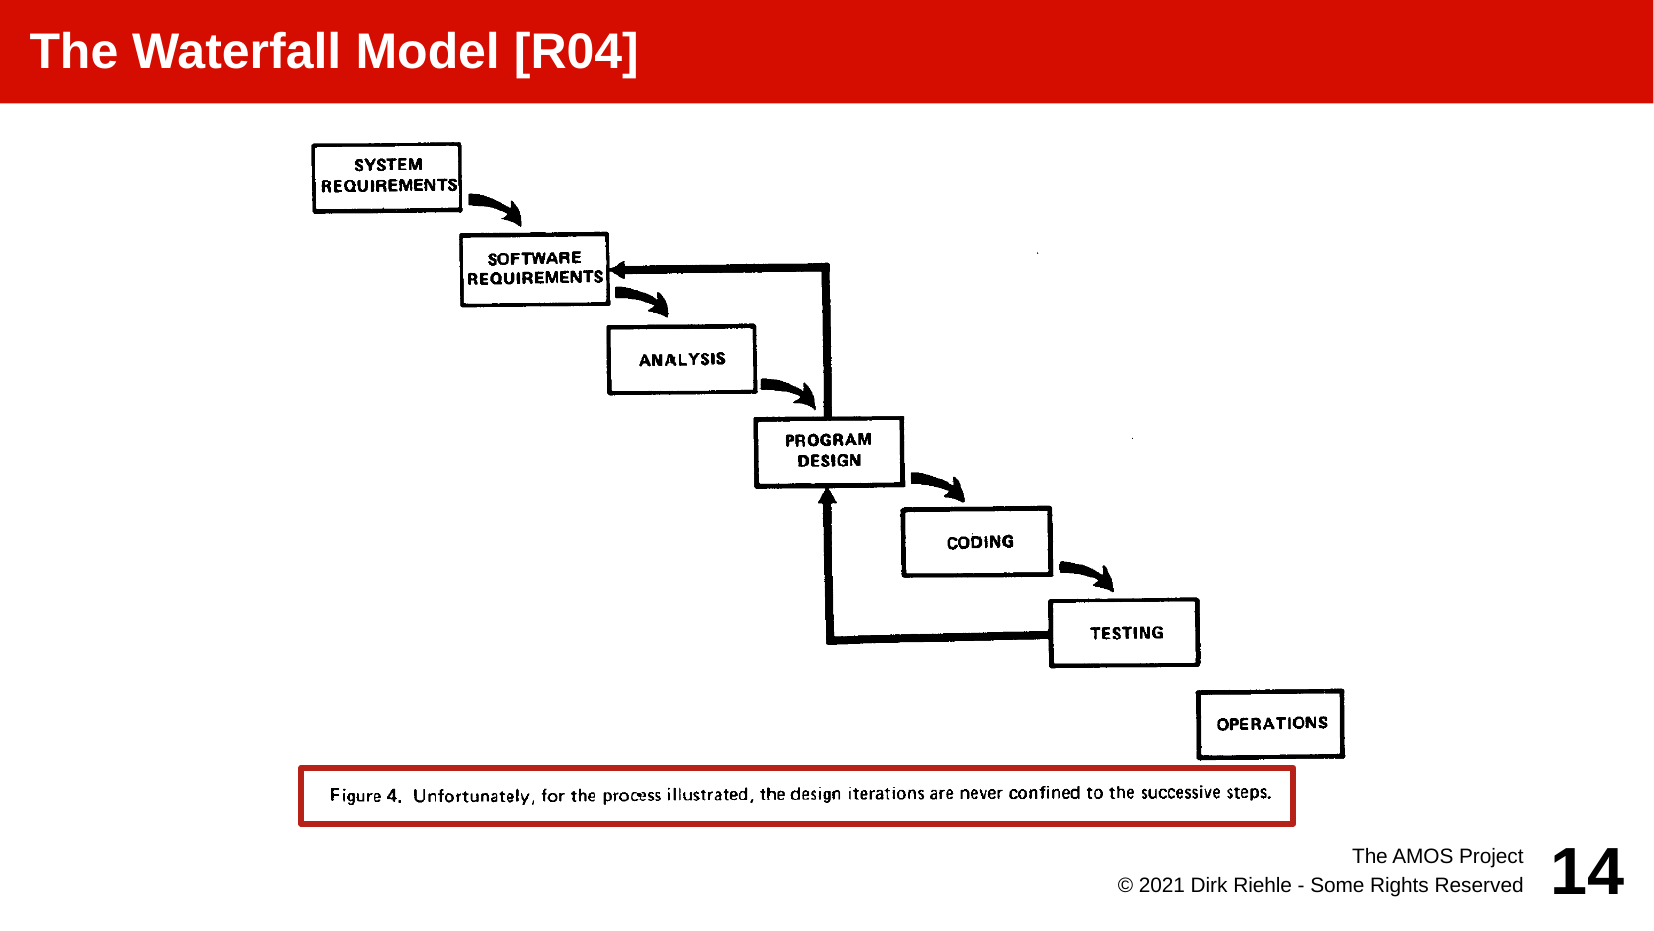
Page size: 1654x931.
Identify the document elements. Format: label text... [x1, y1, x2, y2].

title The Waterfall Model [R04] [0, 0, 1654, 104]
picture [304, 771, 1290, 813]
picture [289, 132, 1364, 813]
